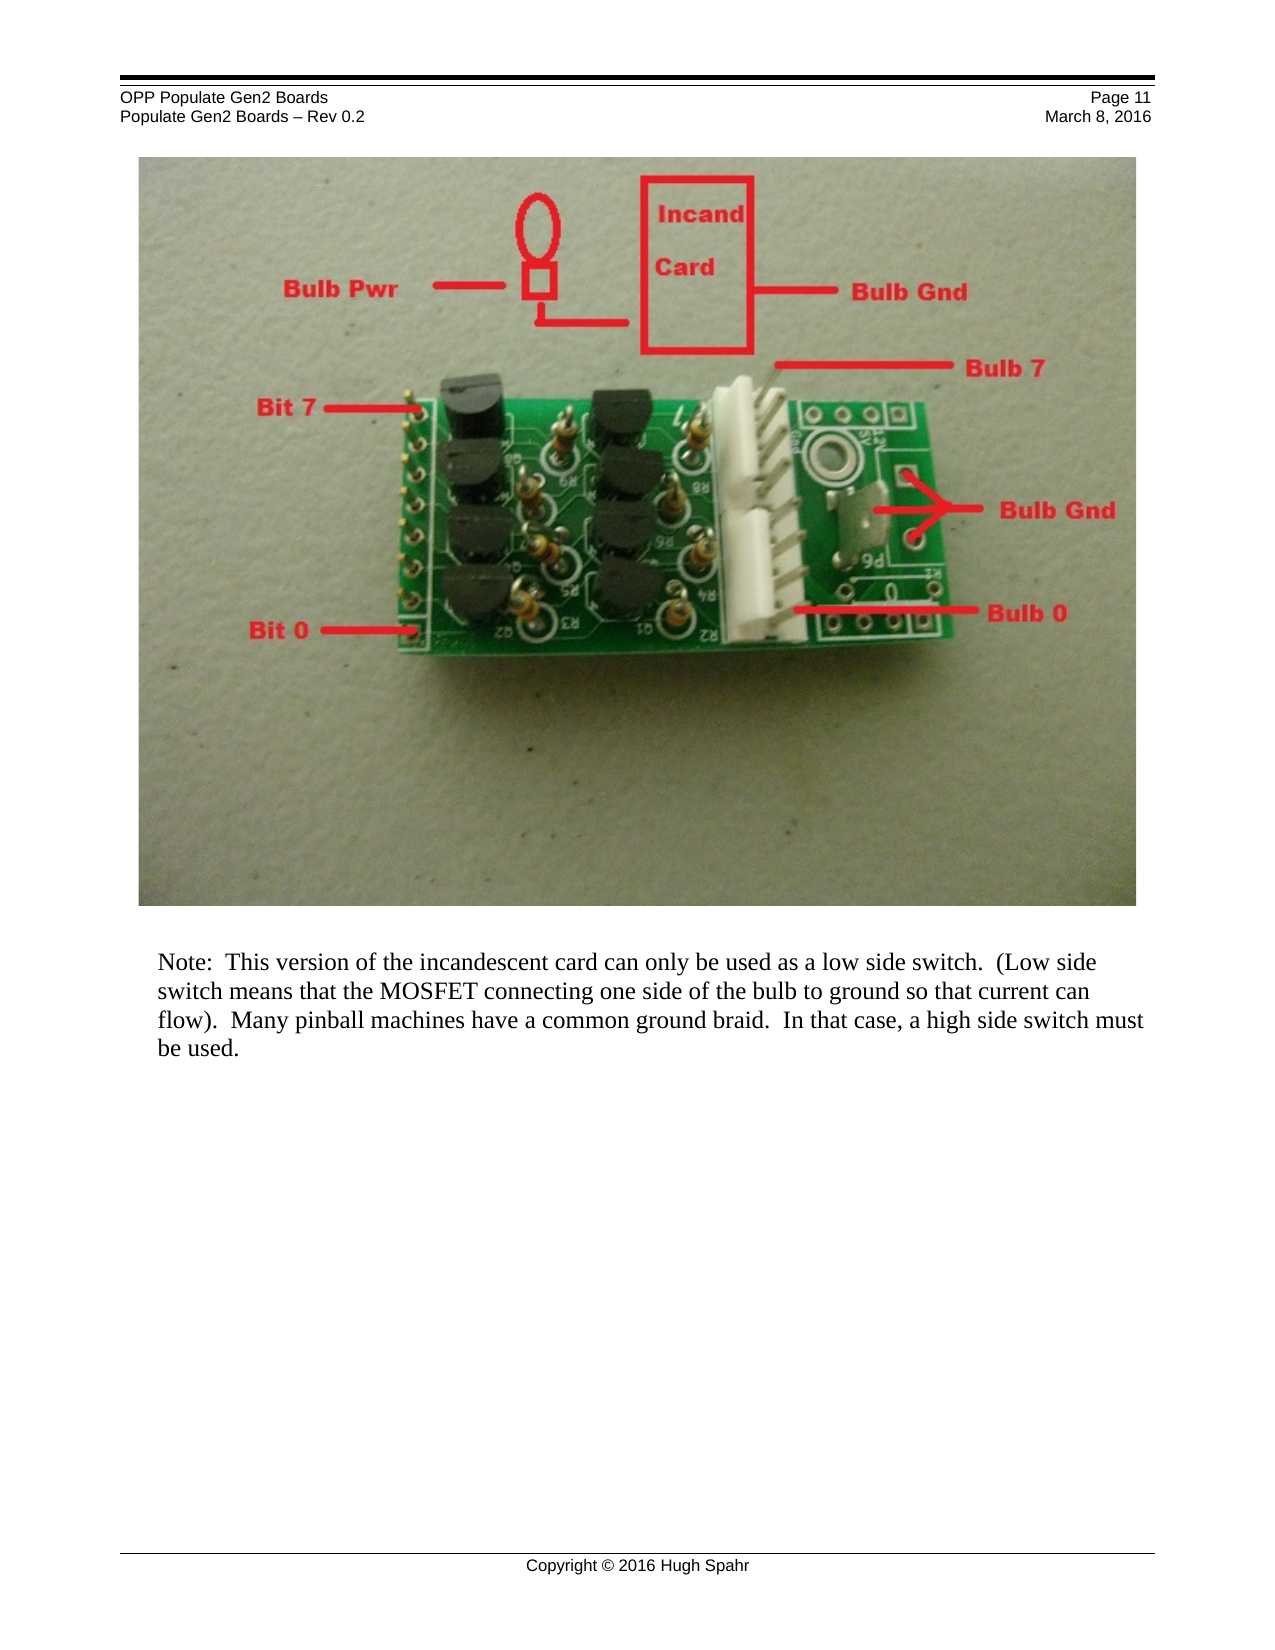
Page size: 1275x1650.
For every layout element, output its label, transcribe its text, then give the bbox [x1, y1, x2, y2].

picture [138, 157, 1137, 906]
text Note: This version of the incandescent card can only be used as a low side switch. (Low side switch means that the MOSFET connecting one side of the bulb to ground so that current can flow). Many pinball machines have a common ground braid. In that case, a high side switch must be used. [157, 947, 1155, 1062]
